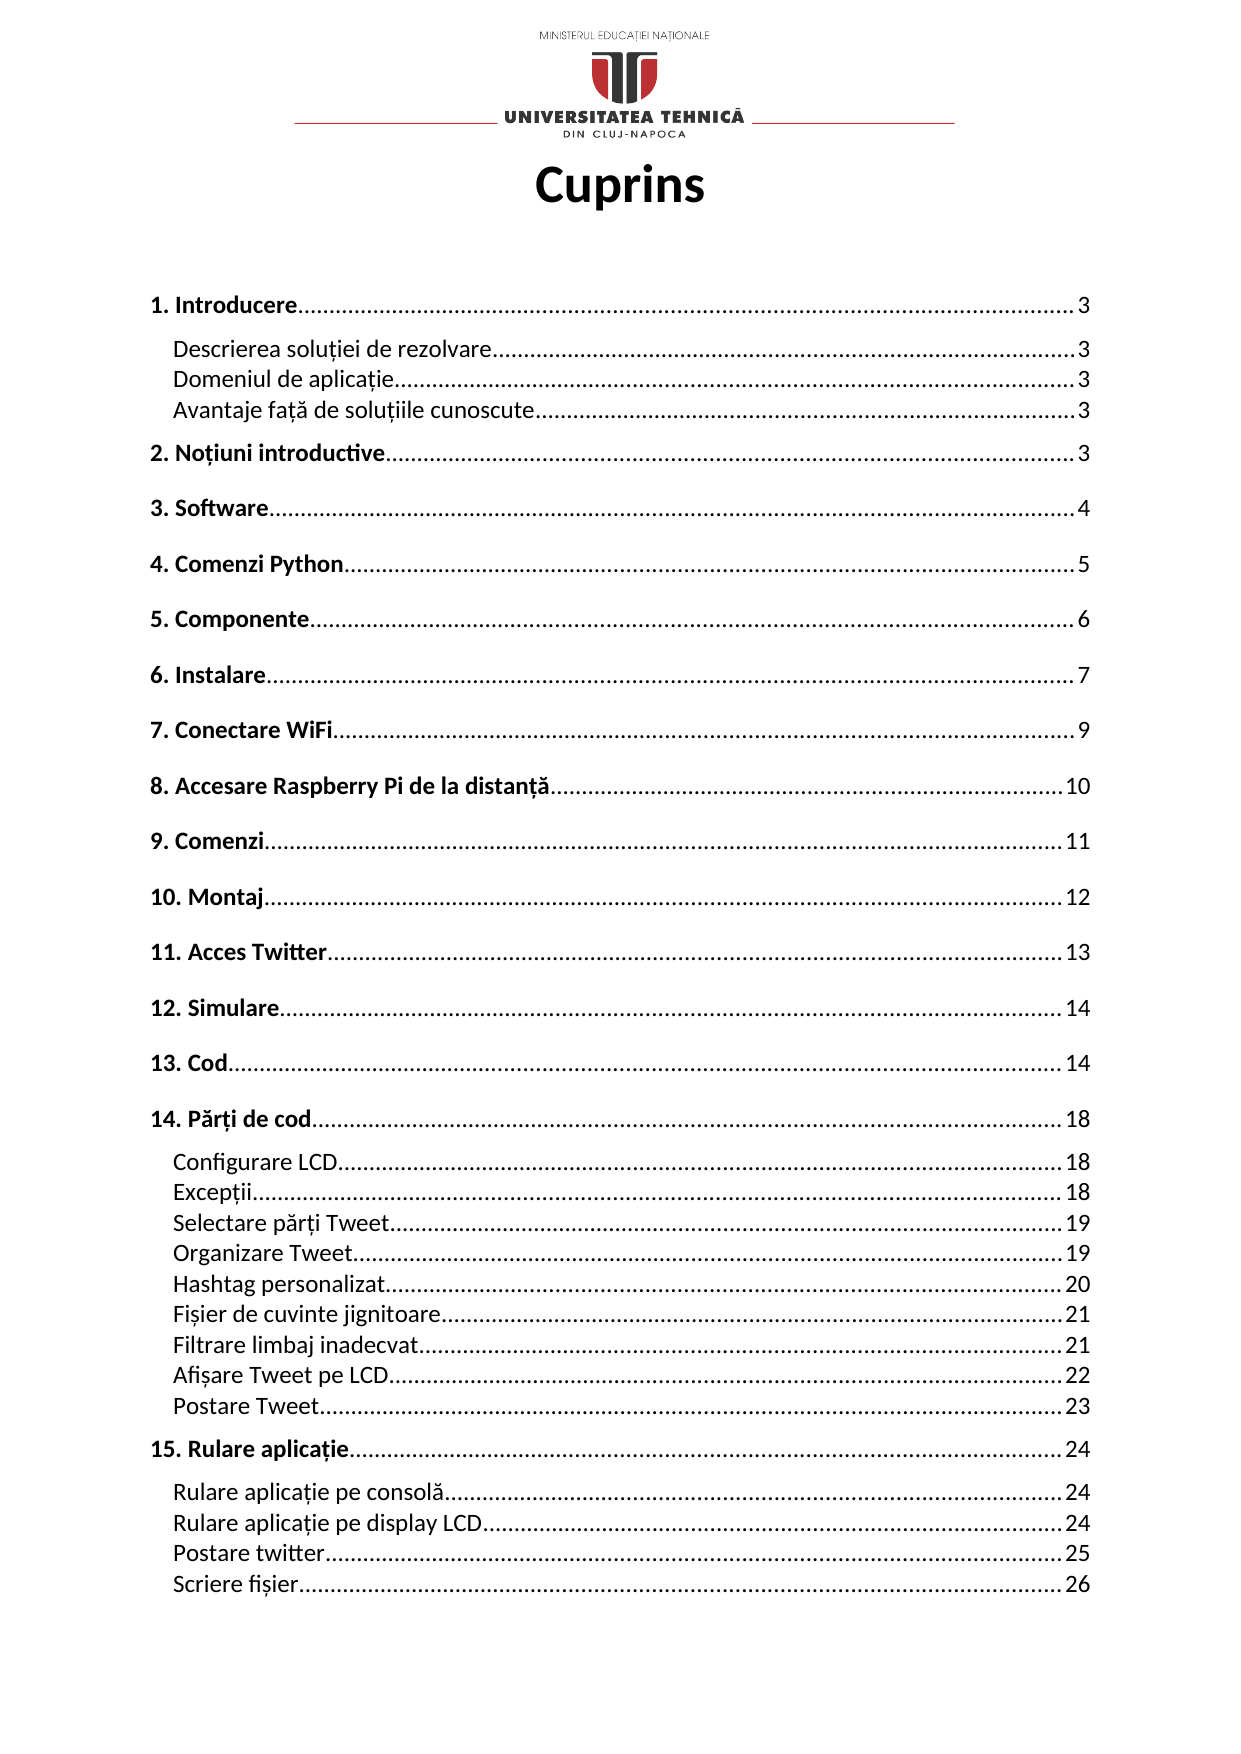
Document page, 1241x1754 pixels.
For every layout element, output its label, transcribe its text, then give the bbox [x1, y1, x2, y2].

text 6. Instalare 7 [150, 659, 1090, 689]
text Avantaje față de soluțiile cunoscute 3 [173, 394, 1090, 424]
text 3. Software 4 [150, 492, 1090, 523]
text Fișier de cuvinte jignitoare 21 [173, 1299, 1090, 1329]
text 2. Noțiuni introductive 3 [150, 437, 1090, 467]
text Hashtag personalizat 20 [173, 1268, 1090, 1299]
text Rulare aplicație pe consolă 24 [173, 1476, 1090, 1507]
text Organizare Tweet 19 [173, 1238, 1090, 1268]
text 7. Conectare WiFi 9 [150, 714, 1090, 745]
text 5. Componente 6 [150, 603, 1090, 634]
text 13. Cod 14 [150, 1047, 1090, 1078]
text Rulare aplicație pe display LCD 24 [173, 1507, 1090, 1537]
text 10. Montaj 12 [150, 881, 1090, 911]
text Afișare Tweet pe LCD 22 [173, 1360, 1090, 1390]
text 9. Comenzi 11 [150, 825, 1090, 856]
text Descrierea soluției de rezolvare 3 [173, 333, 1090, 363]
text 8. Accesare Raspberry Pi de la distanță 10 [150, 770, 1090, 800]
text Excepții 18 [173, 1177, 1090, 1207]
text 11. Acces Twitter 13 [150, 936, 1090, 967]
text Configurare LCD 18 [173, 1146, 1090, 1177]
text Postare Tweet 23 [173, 1390, 1090, 1421]
text Filtrare limbaj inadecvat 21 [173, 1329, 1090, 1360]
text Cuprins [150, 150, 1090, 216]
text 12. Simulare 14 [150, 992, 1090, 1022]
text Domeniul de aplicație 3 [173, 363, 1090, 394]
text Selectare părți Tweet 19 [173, 1207, 1090, 1238]
text Postare twitter 25 [173, 1537, 1090, 1568]
text 15. Rulare aplicație 24 [150, 1433, 1090, 1464]
text 4. Comenzi Python 5 [150, 548, 1090, 578]
text 14. Părți de cod 18 [150, 1103, 1090, 1133]
text Scriere fișier 26 [173, 1568, 1090, 1598]
text 1. Introducere 3 [150, 290, 1090, 320]
